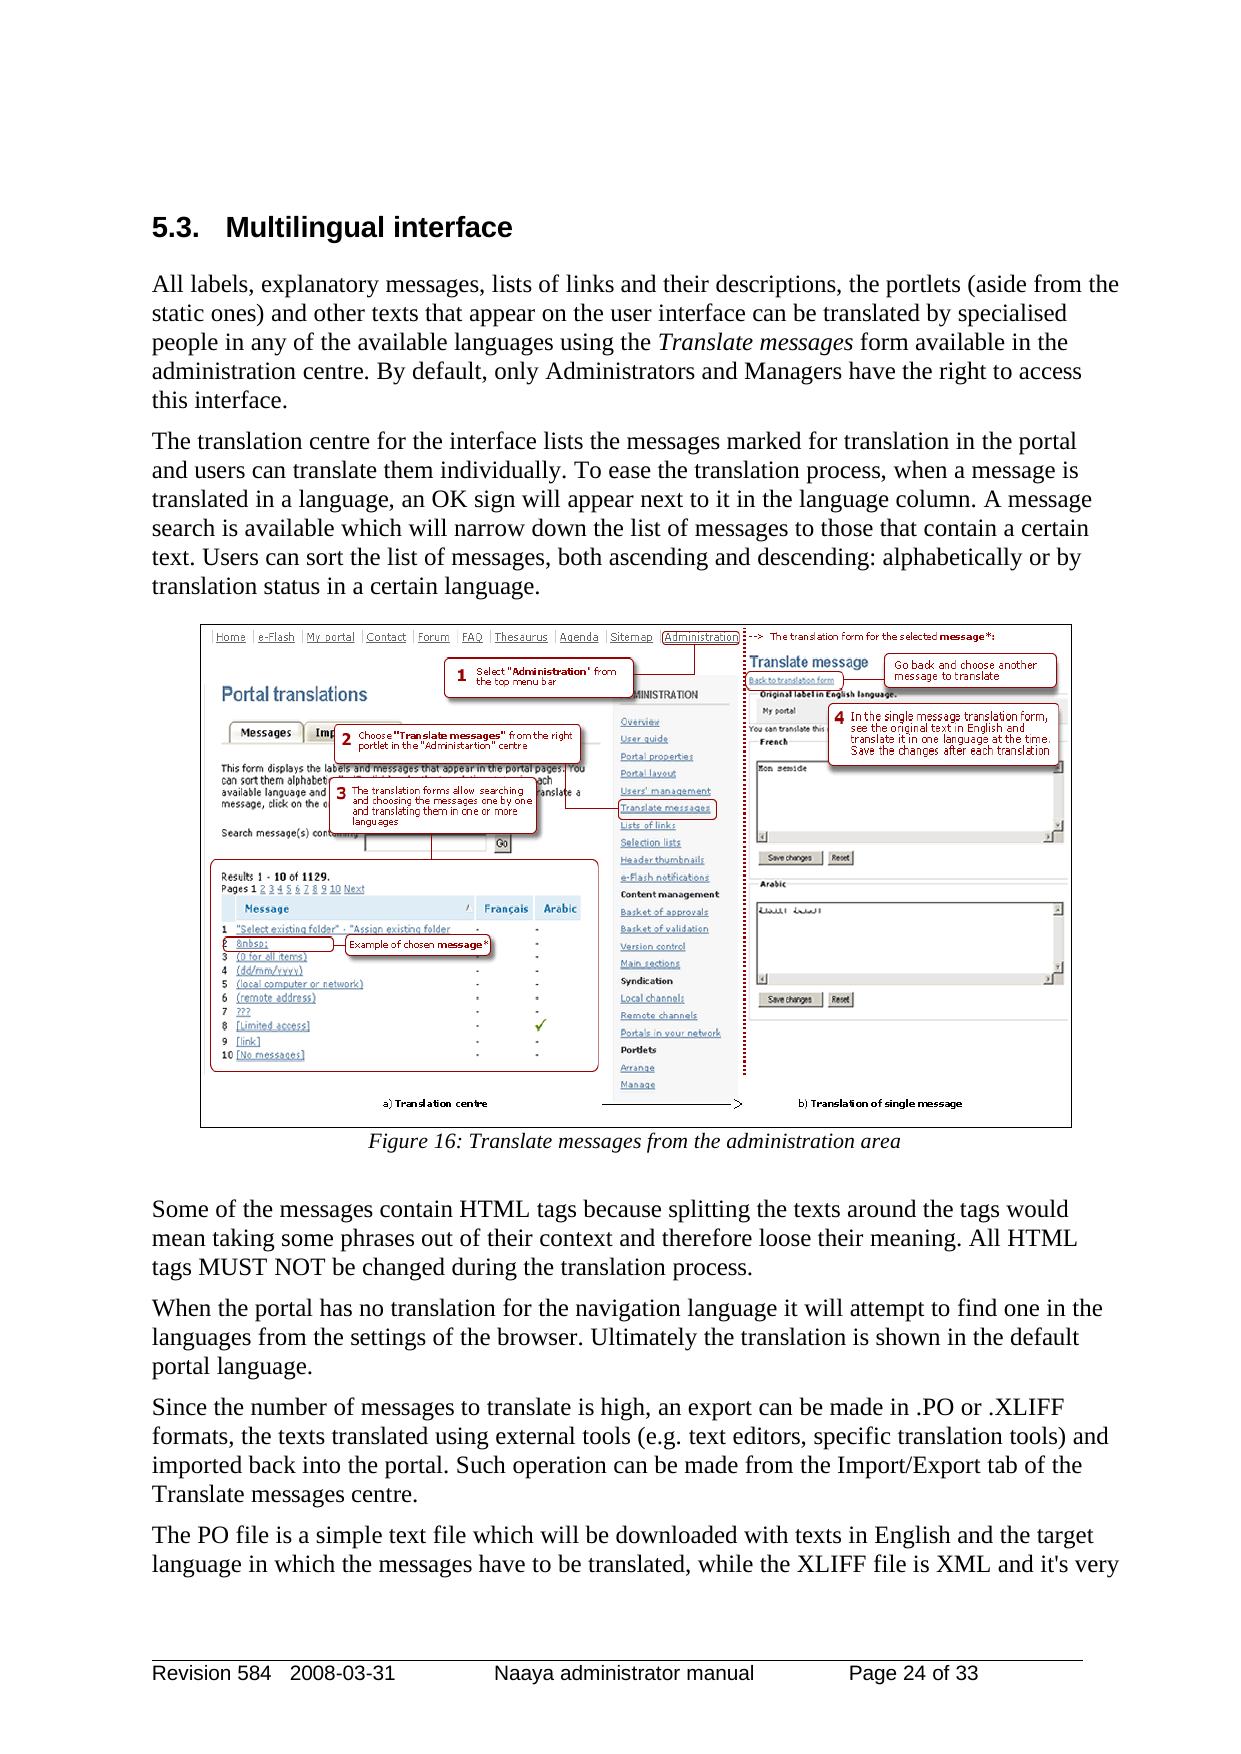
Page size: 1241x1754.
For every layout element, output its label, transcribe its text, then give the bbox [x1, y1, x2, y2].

text The PO file is a simple text file which will be downloaded with texts in English and the target language in which the messages have to be translated, while the XLIFF file is XML and it's very [152, 1520, 1120, 1578]
text Some of the messages contain HTML tags because splitting the texts around the tags would mean taking some phrases out of their context and therefore loose their meaning. All HTML tags MUST NOT be changed during the translation process. [152, 1194, 1120, 1281]
text The translation centre for the interface lists the messages marked for translation in the portal and users can translate them individually. To ease the translation process, when a message is translated in a language, an OK sign will appear next to it in the language column. A message search is available which will narrow down the list of messages to those that contain a certain text. Users can sort the list of messages, both ascending and descending: alphabetically or by translation status in a certain language. [152, 426, 1120, 600]
text All labels, explanatory messages, lists of links and their descriptions, the portlets (aside from the static ones) and other texts that appear on the user interface can be translated by specialised people in any of the available languages using the Translate messages form available in the administration centre. By default, only Administrators and Managers have the right to access this interface. [152, 269, 1120, 414]
subtitle Multilingual interface [152, 210, 1120, 244]
text Figure 16: Translate messages from the administration area [129, 624, 1143, 1153]
text When the portal has no translation for the navigation language it will attempt to find one in the languages from the settings of the browser. Ultimately the translation is shown in the default portal language. [152, 1293, 1120, 1380]
text Since the number of messages to translate is high, an export can be made in .PO or .XLIFF formats, the texts translated using external tools (e.g. text editors, specific translation tools) and imported back into the portal. Such operation can be made from the Import/Export tab of the Translate messages centre. [152, 1392, 1120, 1508]
